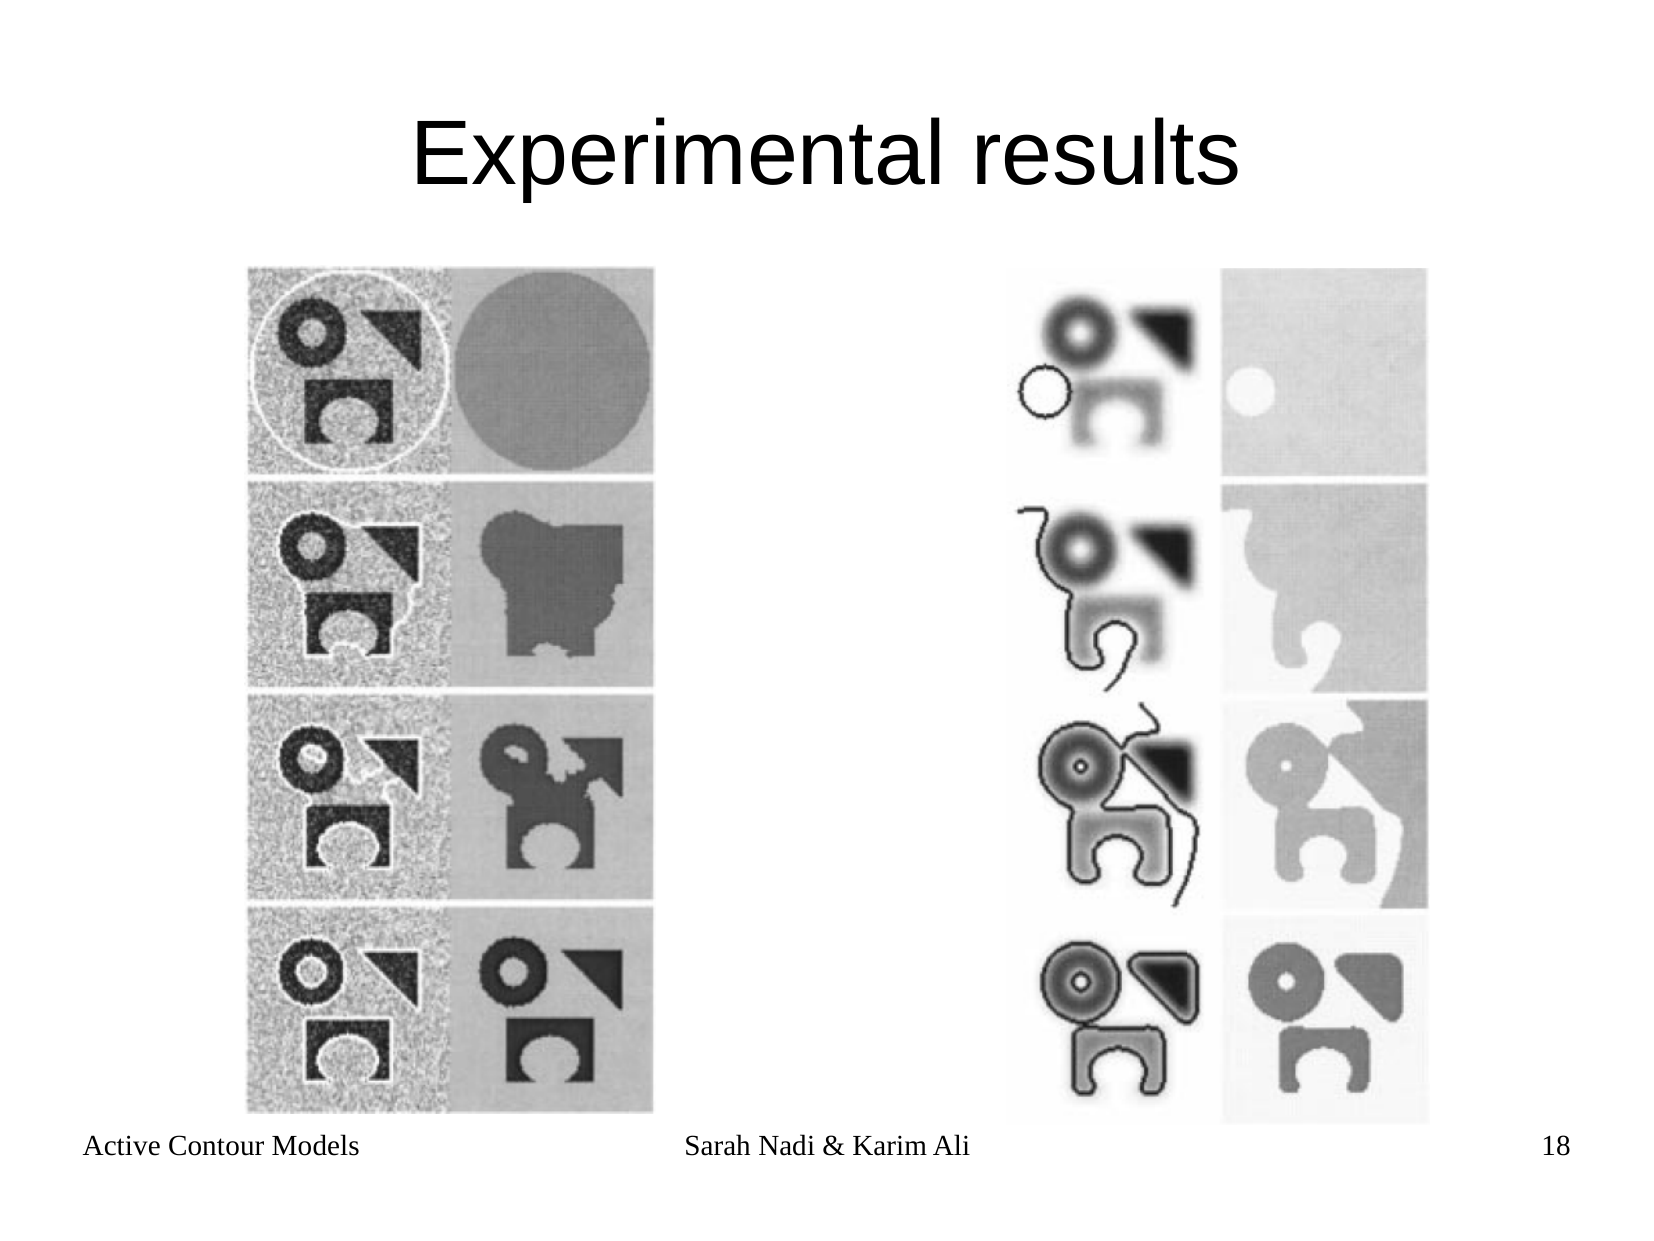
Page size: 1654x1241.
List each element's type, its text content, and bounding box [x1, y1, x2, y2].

title Experimental results [82, 49, 1571, 257]
picture [1002, 268, 1430, 1125]
picture [244, 265, 656, 1114]
